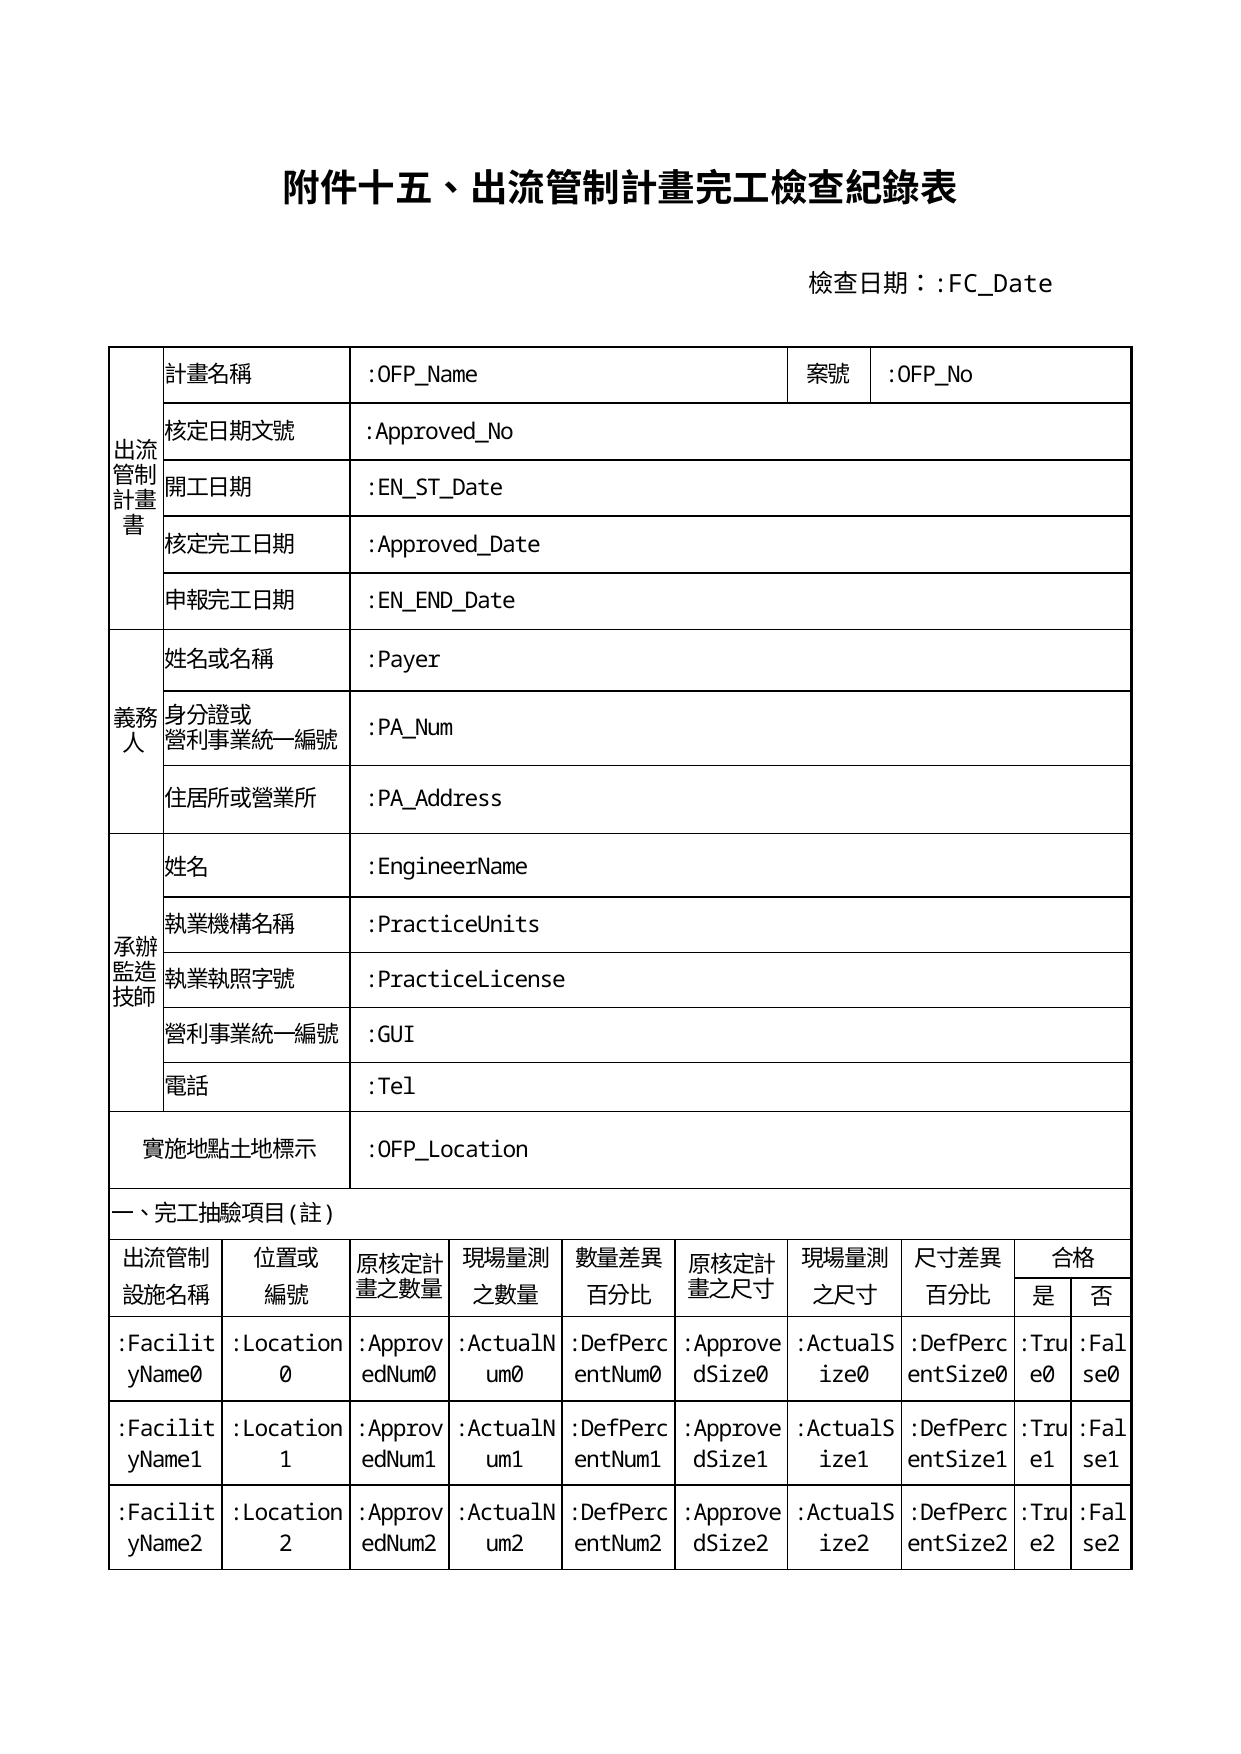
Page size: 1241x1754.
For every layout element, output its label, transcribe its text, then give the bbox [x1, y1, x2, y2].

table_cell :ApprovedNum1 [351, 1402, 448, 1484]
table_cell :ApprovedSize0 [676, 1317, 787, 1400]
table_cell 否 [1072, 1279, 1130, 1316]
table_cell 電話 [164, 1063, 349, 1111]
table_cell 原核定計畫之尺寸 [676, 1240, 787, 1316]
table_cell :ActualSize2 [788, 1486, 901, 1569]
table_cell :ActualSize0 [788, 1317, 901, 1400]
table_header :OFP_No [871, 348, 1130, 402]
table_cell :Approved_No [351, 404, 1130, 459]
table_cell 實施地點土地標示 [110, 1112, 349, 1188]
table_cell 現場量測 之尺寸 [788, 1240, 901, 1316]
table_cell :Location0 [223, 1317, 349, 1400]
table_cell :EN_END_Date [351, 574, 1130, 628]
table_cell :FacilityName0 [110, 1317, 221, 1400]
table_cell :EngineerName [351, 834, 1130, 896]
table_cell 出流管制 設施名稱 [110, 1240, 221, 1316]
table_cell 現場量測 之數量 [450, 1240, 561, 1316]
table_cell :OFP_Location [351, 1112, 1130, 1188]
table_cell :ActualSize1 [788, 1402, 901, 1484]
table_cell 核定日期文號 [164, 404, 349, 459]
table_cell :ApprovedSize2 [676, 1486, 787, 1569]
table_cell 執業執照字號 [164, 953, 349, 1007]
table_cell 申報完工日期 [164, 574, 349, 628]
table_cell 身分證或 營利事業統一編號 [164, 692, 349, 764]
table_cell 核定完工日期 [164, 517, 349, 572]
table_cell :False1 [1072, 1402, 1130, 1484]
table_cell :PA_Address [351, 766, 1130, 833]
table_cell :True2 [1015, 1486, 1070, 1569]
table_cell 一、完工抽驗項目(註) [110, 1189, 1130, 1239]
table_cell 營利事業統一編號 [164, 1008, 349, 1062]
table_cell :Tel [351, 1063, 1130, 1111]
table_cell :PracticeLicense [351, 953, 1130, 1007]
table_cell :DefPercentNum1 [563, 1402, 674, 1484]
table_cell :Payer [351, 630, 1130, 690]
table_cell 原核定計畫之數量 [351, 1240, 448, 1316]
table_cell :DefPercentNum0 [563, 1317, 674, 1400]
table_cell :ApprovedSize1 [676, 1402, 787, 1484]
text 附件十五、出流管制計畫完工檢查紀錄表 [187, 158, 1053, 212]
table_cell :Location2 [223, 1486, 349, 1569]
table_cell :PracticeUnits [351, 898, 1130, 952]
table_cell 住居所或營業所 [164, 766, 349, 833]
table_cell :False2 [1072, 1486, 1130, 1569]
table_cell 數量差異 百分比 [563, 1240, 674, 1316]
table_cell :False0 [1072, 1317, 1130, 1400]
table_cell :DefPercentSize2 [902, 1486, 1014, 1569]
table_cell :EN_ST_Date [351, 461, 1130, 515]
table_cell :DefPercentNum2 [563, 1486, 674, 1569]
table_cell :ActualNum1 [450, 1402, 561, 1484]
table_cell :ApprovedNum0 [351, 1317, 448, 1400]
table_cell 姓名 [164, 834, 349, 896]
text 檢查日期：:FC_Date [187, 263, 1053, 300]
table_cell 開工日期 [164, 461, 349, 515]
table_cell 姓名或名稱 [164, 630, 349, 690]
table_cell 合格 [1015, 1240, 1130, 1277]
table_cell 尺寸差異 百分比 [902, 1240, 1014, 1316]
table_cell 位置或 編號 [223, 1240, 349, 1316]
table_cell 承辦監造技師 [110, 834, 163, 1111]
table_cell :True0 [1015, 1317, 1070, 1400]
table_cell 是 [1015, 1279, 1070, 1316]
table_cell :ApprovedNum2 [351, 1486, 448, 1569]
table_cell :PA_Num [351, 692, 1130, 764]
table_header 計畫名稱 [164, 348, 349, 402]
table_cell :Location1 [223, 1402, 349, 1484]
table_cell :FacilityName1 [110, 1402, 221, 1484]
table_cell :GUI [351, 1008, 1130, 1062]
table_header 出流管制計畫書 [110, 348, 163, 628]
table_cell :True1 [1015, 1402, 1070, 1484]
table_cell :Approved_Date [351, 517, 1130, 572]
table_header :OFP_Name [351, 348, 787, 402]
table_cell :DefPercentSize0 [902, 1317, 1014, 1400]
table_cell :ActualNum2 [450, 1486, 561, 1569]
table_header 案號 [788, 348, 870, 402]
table_cell 執業機構名稱 [164, 898, 349, 952]
table_cell :DefPercentSize1 [902, 1402, 1014, 1484]
table_cell 義務人 [110, 630, 163, 833]
table_cell :FacilityName2 [110, 1486, 221, 1569]
table_cell :ActualNum0 [450, 1317, 561, 1400]
